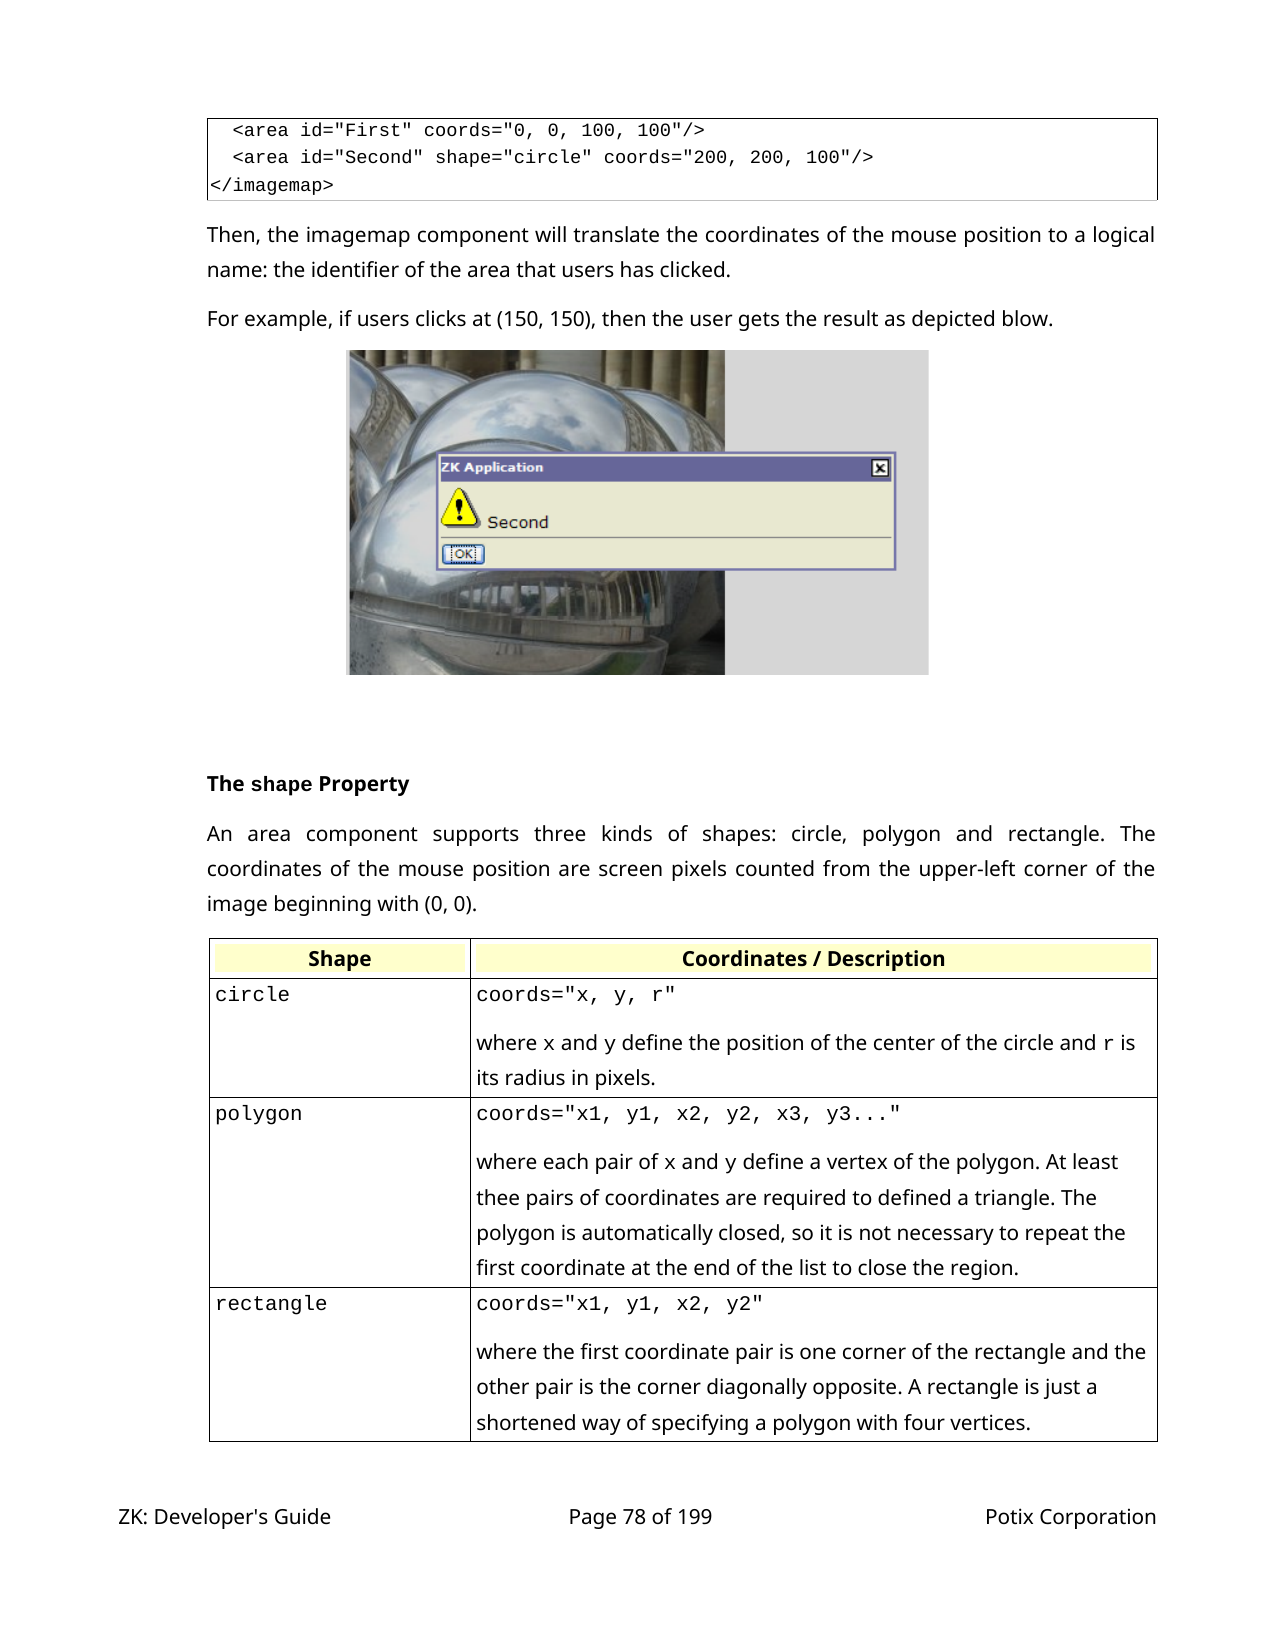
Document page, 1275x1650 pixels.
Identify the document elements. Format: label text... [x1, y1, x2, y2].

subtitle The shape Property [207, 769, 1157, 798]
table_header Shape [210, 939, 470, 978]
text An area component supports three kinds of shapes: circle, polygon and rectangle. The coordinates of the mouse position are screen pixels counted from the upper-left corner of the image beginning with (0, 0). [207, 819, 1157, 917]
table_cell coords="x1, y1, x2, y2" where the first coordinate pair is one corner of the rectangle and the other pair is the corner diagonally opposite. A rectangle is just a shortened way of specifying a polygon with four vertices. [471, 1288, 1157, 1441]
text For example, if users clicks at (150, 150), then the user gets the result as depicted blow. [207, 304, 1157, 333]
table_cell circle [210, 979, 470, 1097]
table_cell coords="x1, y1, x2, y2, x3, y3..." where each pair of x and y define a vertex of the polygon. At least thee pairs of coordinates are required to defined a triangle. The polygon is automatically closed, so it is not necessary to repeat the first coordinate at the end of the list to close the region. [471, 1098, 1157, 1287]
table_cell coords="x, y, r" where x and y define the position of the center of the circle and r is its radius in pixels. [471, 979, 1157, 1097]
picture [346, 350, 929, 675]
text <area id="First" coords="0, 0, 100, 100"/> [208, 119, 1157, 142]
text Then, the imagemap component will translate the coordinates of the mouse position to a logical name: the identifier of the area that users has clicked. [207, 220, 1157, 284]
text </imagemap> [208, 172, 1157, 200]
text <area id="Second" shape="circle" coords="200, 200, 100"/> [208, 145, 1157, 169]
table_cell rectangle [210, 1288, 470, 1441]
table_header Coordinates / Description [471, 939, 1157, 978]
table_cell polygon [210, 1098, 470, 1287]
